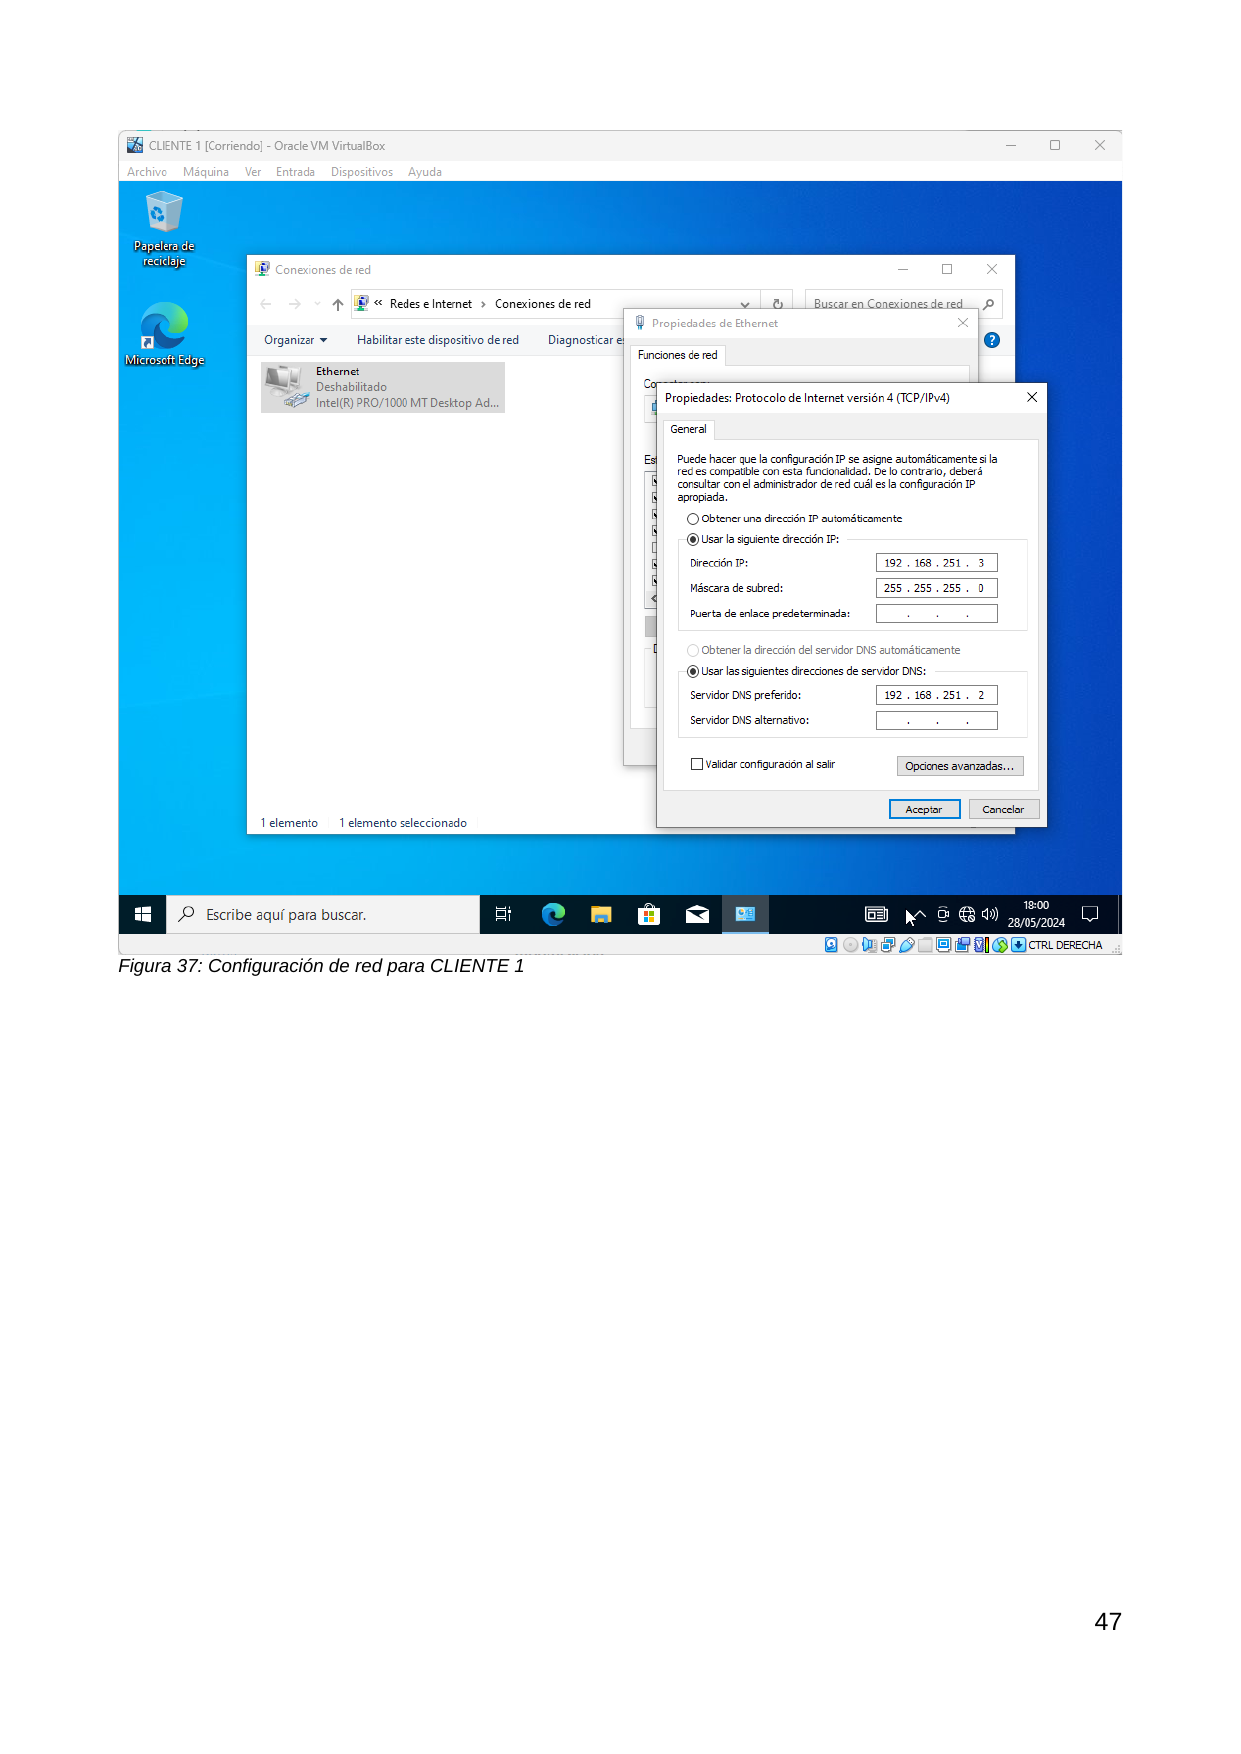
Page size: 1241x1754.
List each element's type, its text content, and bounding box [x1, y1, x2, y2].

text Figura 37: Configuración de red para CLIENTE 1 [118, 955, 1122, 976]
picture [166, 357, 173, 363]
picture [147, 192, 182, 231]
picture [185, 356, 201, 365]
picture [143, 245, 152, 252]
picture [142, 303, 187, 348]
picture [118, 130, 1123, 955]
picture [168, 257, 182, 266]
picture [182, 242, 191, 249]
picture [126, 356, 141, 363]
